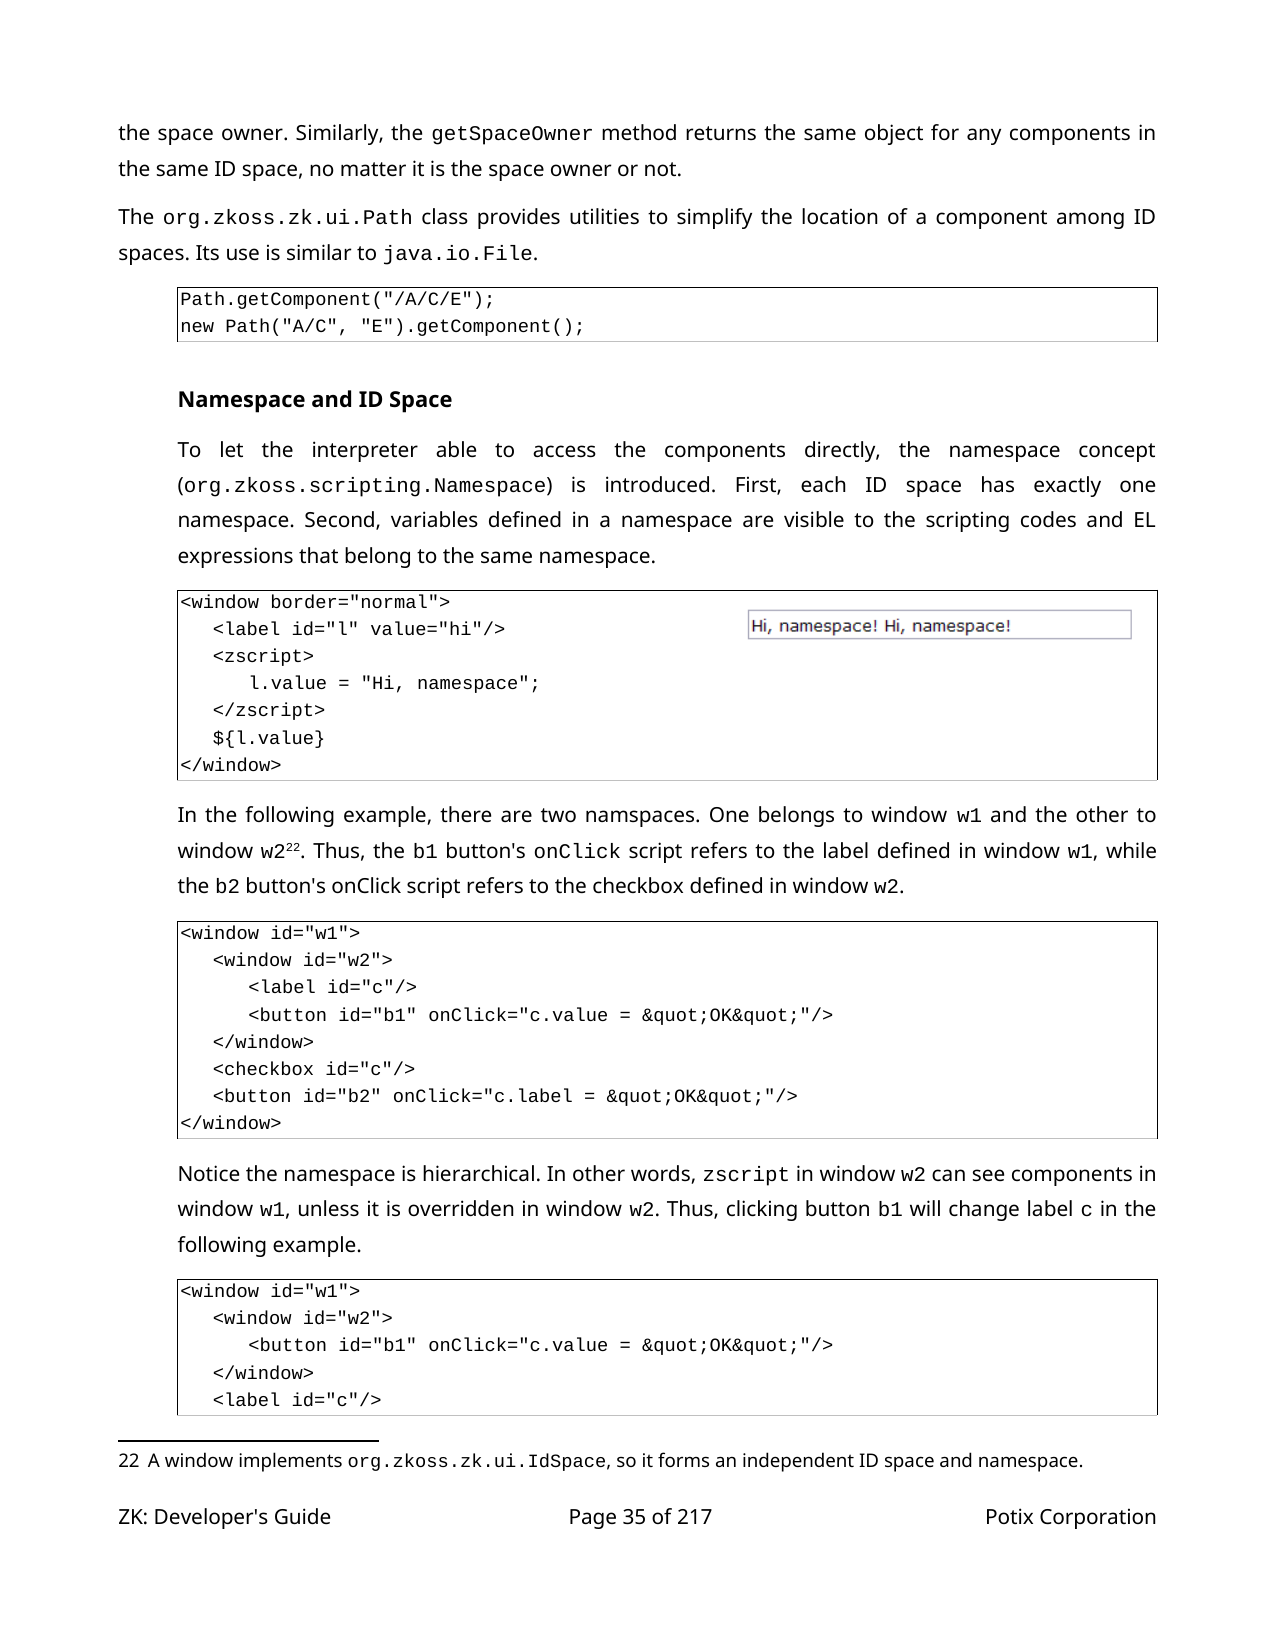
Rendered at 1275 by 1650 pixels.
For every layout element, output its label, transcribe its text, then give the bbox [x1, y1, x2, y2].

text the space owner. Similarly, the getSpaceOwner method returns the same object for any components in the same ID space, no matter it is the space owner or not. [118, 118, 1157, 182]
text <button id="b1" onClick="c.value = &quot;OK&quot;"/> [178, 1002, 1157, 1027]
text The org.zkoss.zk.ui.Path class provides utilities to simplify the location of a component among ID spaces. Its use is similar to java.io.File. [118, 202, 1157, 267]
text <window id="w2"> [178, 948, 1157, 972]
text </window> [178, 1029, 1157, 1054]
text <window id="w2"> [178, 1306, 1157, 1330]
text <window id="w1"> [178, 922, 1157, 945]
text </window> [178, 753, 1157, 780]
text </window> [178, 1111, 1157, 1138]
subtitle Namespace and ID Space [177, 384, 1157, 414]
text <checkbox id="c"/> [178, 1057, 1157, 1081]
text <window id="w1"> [178, 1280, 1157, 1303]
text <label id="c"/> [178, 1388, 1157, 1415]
text </zscript> [178, 698, 1157, 723]
text <label id="c"/> [178, 975, 1157, 999]
text <label id="l" value="hi"/> [178, 617, 743, 641]
text To let the interpreter able to access the components directly, the namespace concept (org.zkoss.scripting.Namespace) is introduced. First, each ID space has exactly one namespace. Second, variables defined in a namespace are visible to the scripting codes and EL expressions that belong to the same namespace. [177, 435, 1157, 569]
text <window border="normal"> [178, 591, 1157, 614]
text l.value = "Hi, namespace"; [178, 671, 1157, 695]
text In the following example, there are two namspaces. One belongs to window w1 and the other to window w2. Thus, the b1 button's onClick script refers to the label defined in window w1, while the b2 button's onClick script refers to the checkbox defined in window w2. [177, 801, 1157, 900]
text <button id="b2" onClick="c.label = &quot;OK&quot;"/> [178, 1084, 1157, 1108]
text ${l.value} [178, 726, 1157, 750]
text <button id="b1" onClick="c.value = &quot;OK&quot;"/> [178, 1333, 1157, 1358]
text </window> [178, 1361, 1157, 1385]
text Notice the namespace is hierarchical. In other words, zscript in window w2 can see components in window w1, unless it is overridden in window w2. Thus, clicking button b1 will change label c in the following example. [177, 1159, 1157, 1258]
text A window implements org.zkoss.zk.ui.IdSpace, so it forms an independent ID space and namespace. [118, 1447, 1157, 1473]
picture [743, 606, 1137, 642]
text Path.getComponent("/A/C/E"); [178, 288, 1157, 311]
text new Path("A/C", "E").getComponent(); [178, 314, 1157, 341]
text <zscript> [178, 644, 1157, 668]
